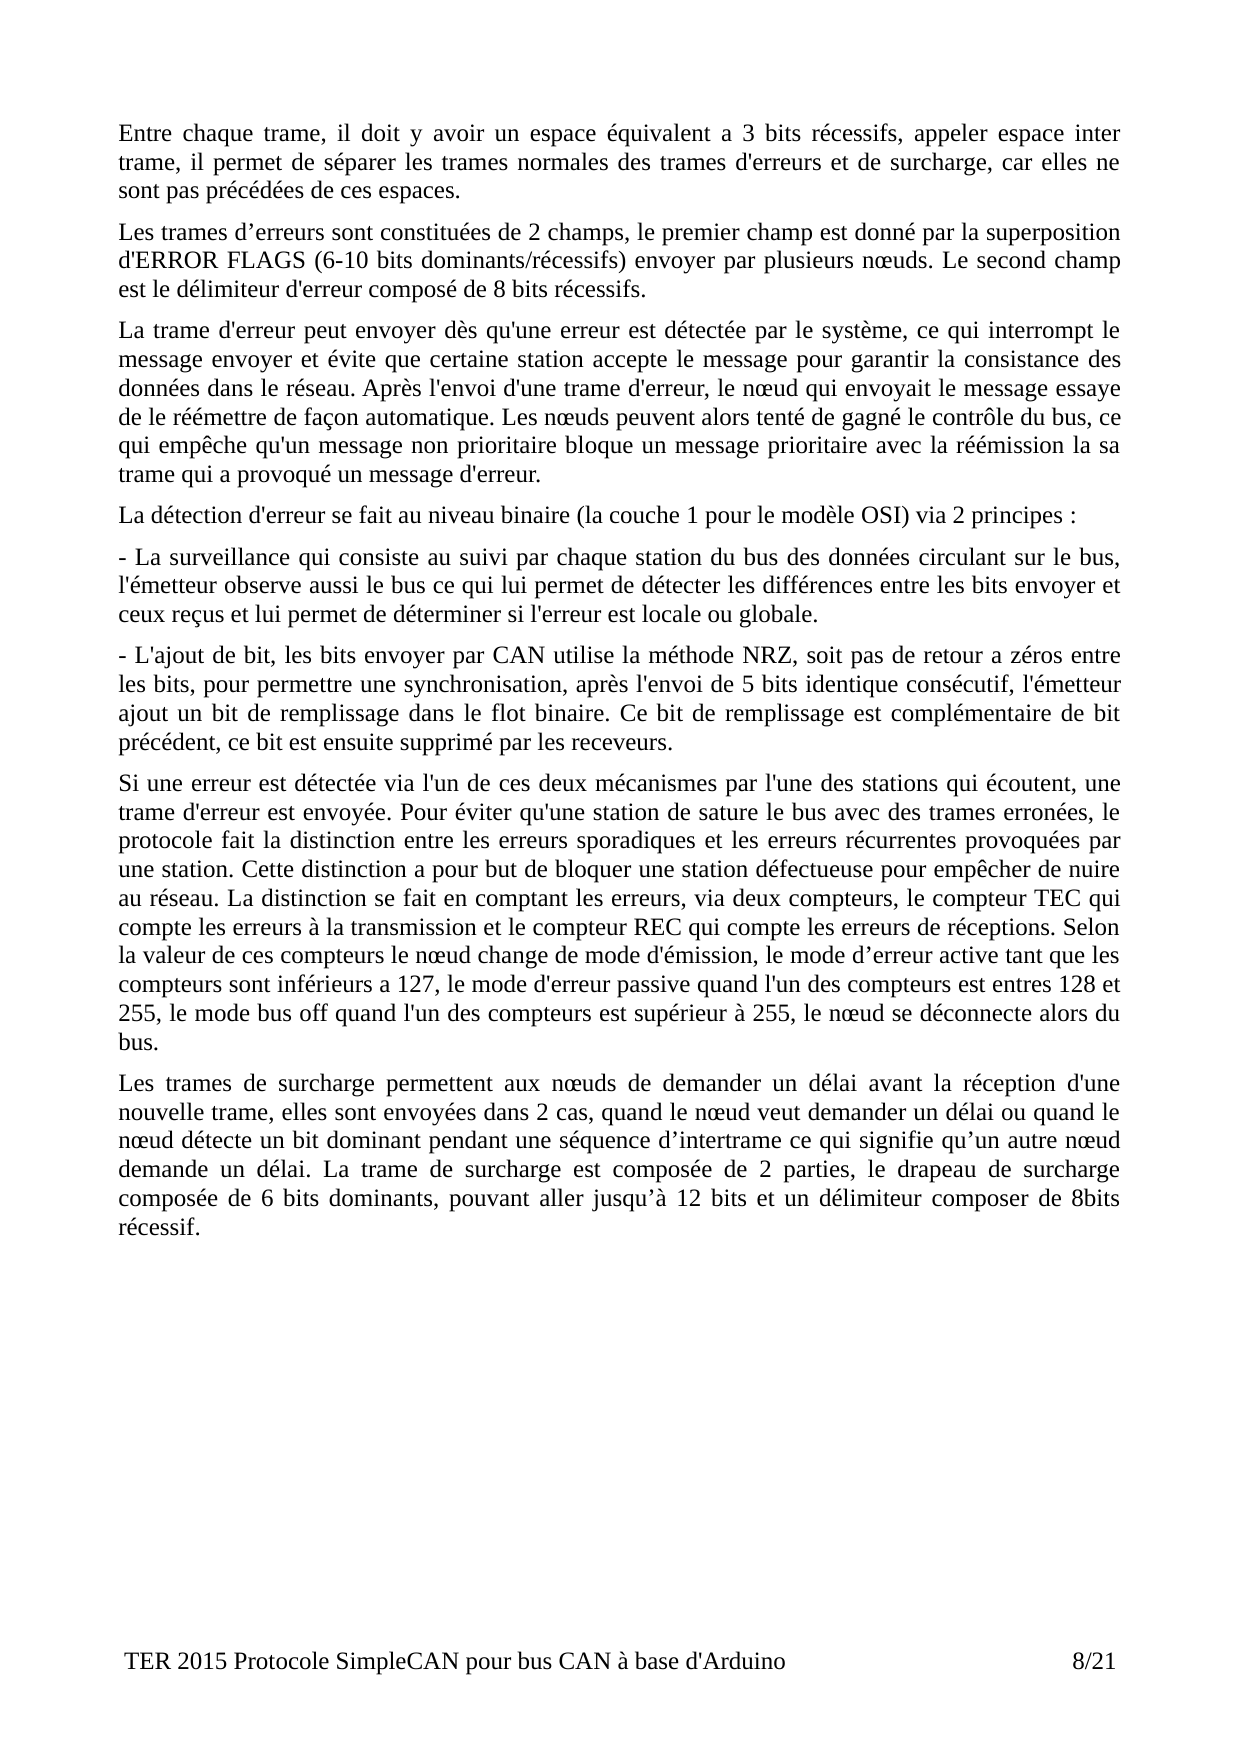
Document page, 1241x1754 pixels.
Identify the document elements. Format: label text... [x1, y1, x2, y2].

text - L'ajout de bit, les bits envoyer par CAN utilise la méthode NRZ, soit pas de retour a zéros entre les bits, pour permettre une synchronisation, après l'envoi de 5 bits identique consécutif, l'émetteur ajout un bit de remplissage dans le flot binaire. Ce bit de remplissage est complémentaire de bit précédent, ce bit est ensuite supprimé par les receveurs. [118, 641, 1122, 756]
text Les trames de surcharge permettent aux nœuds de demander un délai avant la réception d'une nouvelle trame, elles sont envoyées dans 2 cas, quand le nœud veut demander un délai ou quand le nœud détecte un bit dominant pendant une séquence d’intertrame ce qui signifie qu’un autre nœud demande un délai. La trame de surcharge est composée de 2 parties, le drapeau de surcharge composée de 6 bits dominants, pouvant aller jusqu’à 12 bits et un délimiteur composer de 8bits récessif. [118, 1068, 1122, 1241]
text Entre chaque trame, il doit y avoir un espace équivalent a 3 bits récessifs, appeler espace inter trame, il permet de séparer les trames normales des trames d'erreurs et de surcharge, car elles ne sont pas précédées de ces espaces. [118, 118, 1122, 204]
text La détection d'erreur se fait au niveau binaire (la couche 1 pour le modèle OSI) via 2 principes : [118, 501, 1122, 529]
text - La surveillance qui consiste au suivi par chaque station du bus des données circulant sur le bus, l'émetteur observe aussi le bus ce qui lui permet de détecter les différences entre les bits envoyer et ceux reçus et lui permet de déterminer si l'erreur est locale ou globale. [118, 542, 1122, 628]
text La trame d'erreur peut envoyer dès qu'une erreur est détectée par le système, ce qui interrompt le message envoyer et évite que certaine station accepte le message pour garantir la consistance des données dans le réseau. Après l'envoi d'une trame d'erreur, le nœud qui envoyait le message essaye de le réémettre de façon automatique. Les nœuds peuvent alors tenté de gagné le contrôle du bus, ce qui empêche qu'un message non prioritaire bloque un message prioritaire avec la réémission la sa trame qui a provoqué un message d'erreur. [118, 316, 1122, 488]
text Si une erreur est détectée via l'un de ces deux mécanismes par l'une des stations qui écoutent, une trame d'erreur est envoyée. Pour éviter qu'une station de sature le bus avec des trames erronées, le protocole fait la distinction entre les erreurs sporadiques et les erreurs récurrentes provoquées par une station. Cette distinction a pour but de bloquer une station défectueuse pour empêcher de nuire au réseau. La distinction se fait en comptant les erreurs, via deux compteurs, le compteur TEC qui compte les erreurs à la transmission et le compteur REC qui compte les erreurs de réceptions. Selon la valeur de ces compteurs le nœud change de mode d'émission, le mode d’erreur active tant que les compteurs sont inférieurs a 127, le mode d'erreur passive quand l'un des compteurs est entres 128 et 255, le mode bus off quand l'un des compteurs est supérieur à 255, le nœud se déconnecte alors du bus. [118, 768, 1122, 1056]
text Les trames d’erreurs sont constituées de 2 champs, le premier champ est donné par la superposition d'ERROR FLAGS (6-10 bits dominants/récessifs) envoyer par plusieurs nœuds. Le second champ est le délimiteur d'erreur composé de 8 bits récessifs. [118, 217, 1122, 303]
